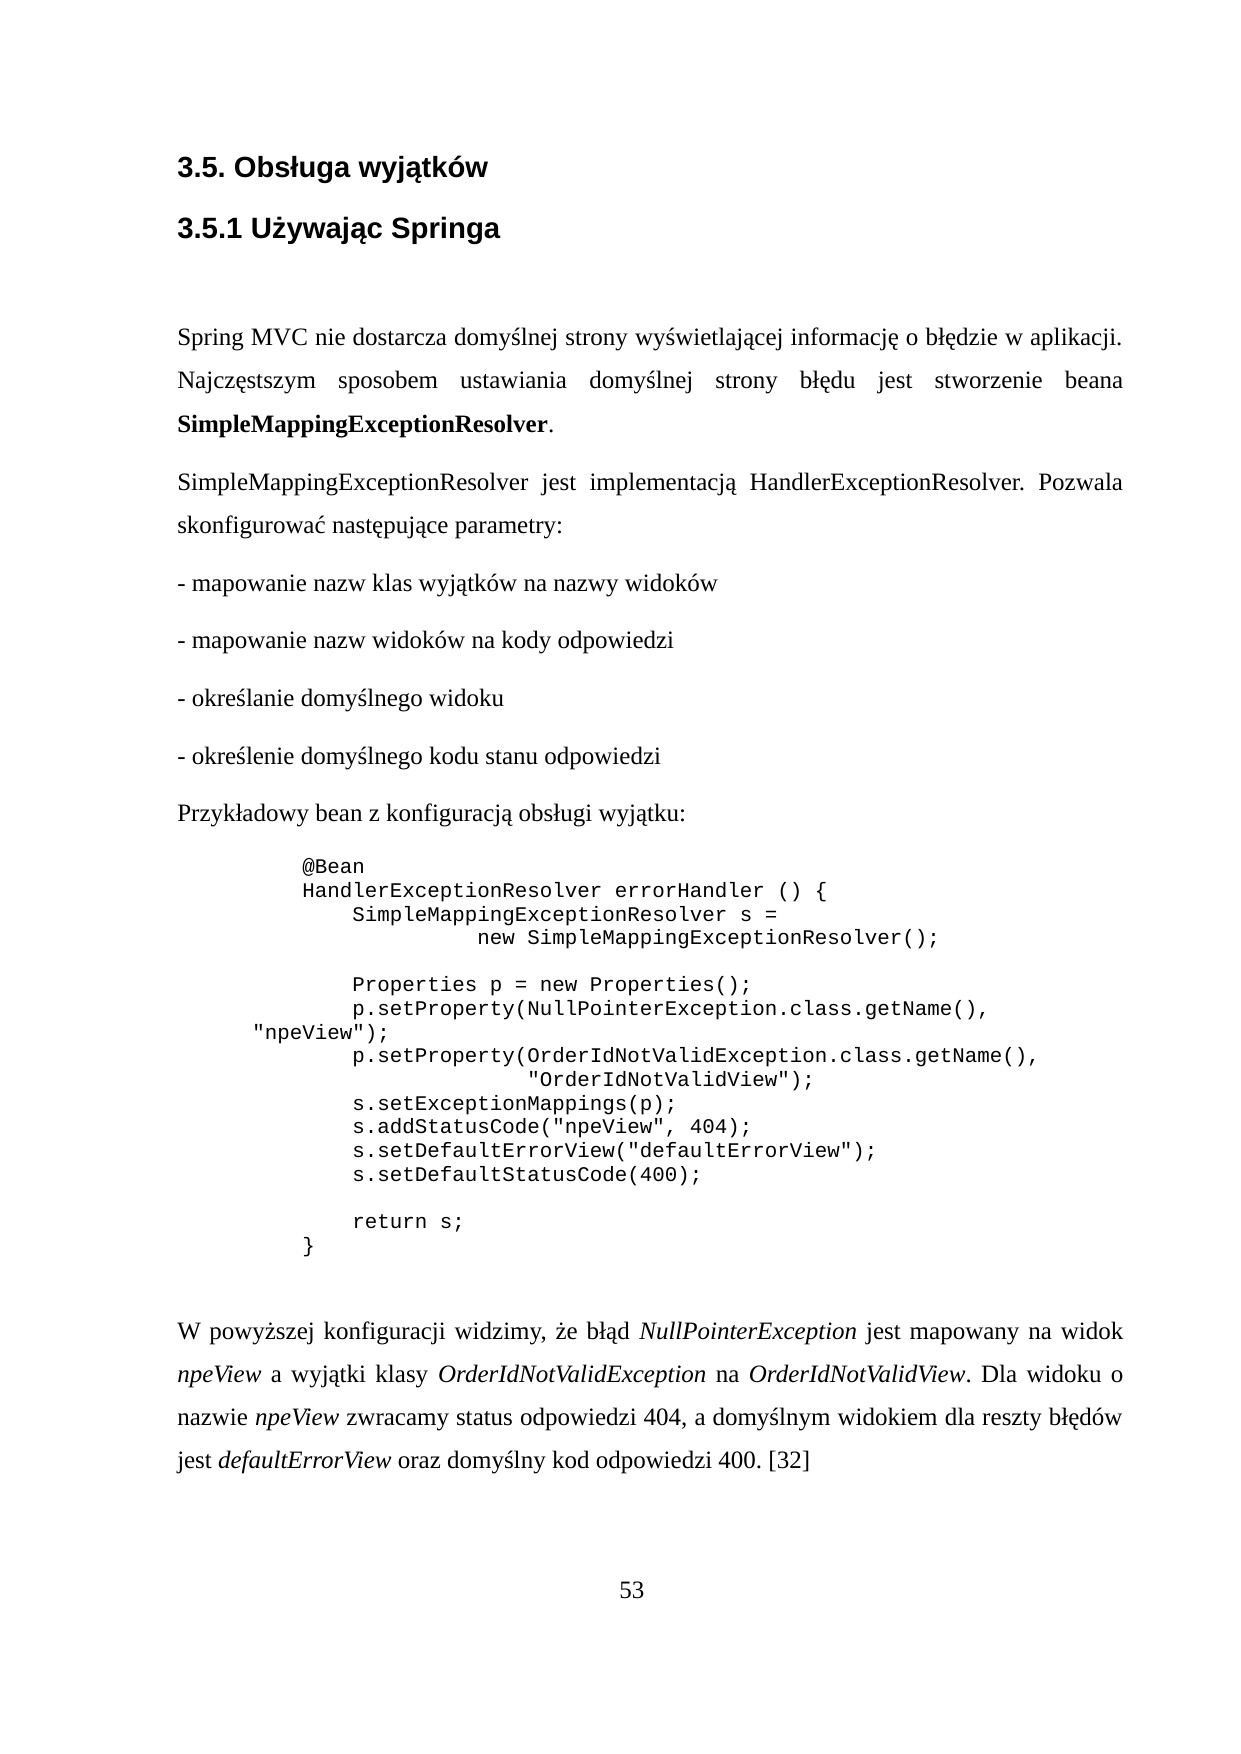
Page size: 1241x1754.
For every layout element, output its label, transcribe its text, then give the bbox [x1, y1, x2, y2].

text new SimpleMappingExceptionResolver(); [252, 927, 1123, 951]
text - określanie domyślnego widoku [177, 683, 1123, 712]
text W powyższej konfiguracji widzimy, że błąd NullPointerException jest mapowany na widok npeView a wyjątki klasy OrderIdNotValidException na OrderIdNotValidView. Dla widoku o nazwie npeView zwracamy status odpowiedzi 404, a domyślnym widokiem dla reszty błędów jest defaultErrorView oraz domyślny kod odpowiedzi 400. [32] [177, 1316, 1123, 1474]
text return s; [252, 1211, 1123, 1234]
subtitle 3.5. Obsługa wyjątków [177, 150, 1123, 183]
text s.setExceptionMappings(p); [252, 1093, 1123, 1116]
text p.setProperty(NullPointerException.class.getName(), "npeView"); [252, 998, 1123, 1045]
subtitle 3.5.1 Używając Springa [177, 211, 1123, 244]
text "OrderIdNotValidView"); [252, 1069, 1123, 1093]
text p.setProperty(OrderIdNotValidException.class.getName(), [252, 1045, 1123, 1069]
text Przykładowy bean z konfiguracją obsługi wyjątku: [177, 798, 1123, 827]
text SimpleMappingExceptionResolver s = [252, 903, 1123, 927]
text s.setDefaultStatusCode(400); [252, 1164, 1123, 1187]
text - określenie domyślnego kodu stanu odpowiedzi [177, 741, 1123, 769]
text } [252, 1234, 1123, 1258]
text @Bean [252, 856, 1123, 880]
text SimpleMappingExceptionResolver jest implementacją HandlerExceptionResolver. Pozwala skonfigurować następujące parametry: [177, 467, 1123, 539]
text s.addStatusCode("npeView", 404); [252, 1116, 1123, 1140]
text Properties p = new Properties(); [252, 974, 1123, 998]
text - mapowanie nazw klas wyjątków na nazwy widoków [177, 568, 1123, 596]
text HandlerExceptionResolver errorHandler () { [252, 880, 1123, 903]
text - mapowanie nazw widoków na kody odpowiedzi [177, 625, 1123, 654]
text s.setDefaultErrorView("defaultErrorView"); [252, 1140, 1123, 1164]
text Spring MVC nie dostarcza domyślnej strony wyświetlającej informację o błędzie w aplikacji. Najczęstszym sposobem ustawiania domyślnej strony błędu jest stworzenie beana SimpleMappingExceptionResolver. [177, 322, 1123, 437]
